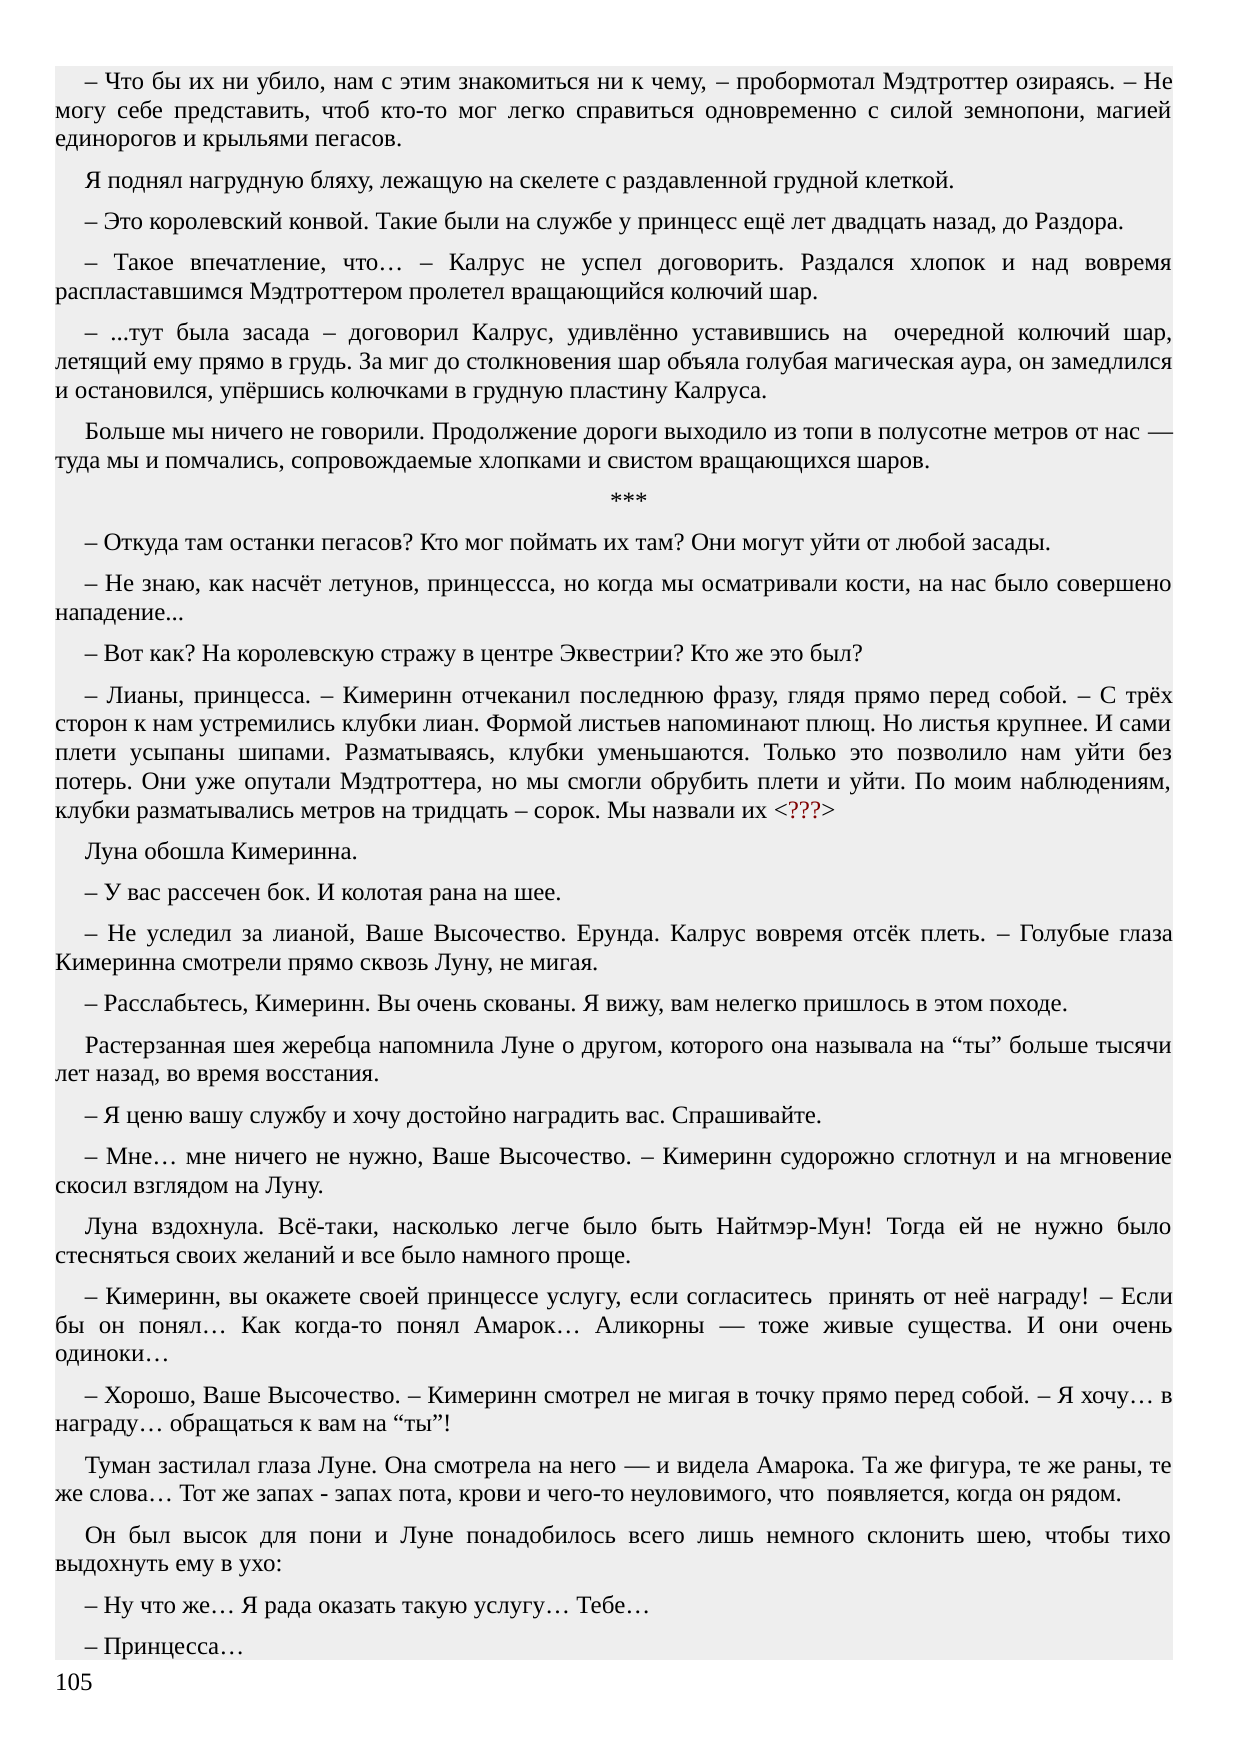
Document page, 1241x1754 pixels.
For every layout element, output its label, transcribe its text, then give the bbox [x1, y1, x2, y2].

text Растерзанная шея жеребца напомнила Луне о другом, которого она называла на “ты” больше тысячи лет назад, во время восстания. [55, 1030, 1173, 1087]
text *** [55, 486, 1173, 515]
text – Хорошо, Ваше Высочество. – Кимеринн смотрел не мигая в точку прямо перед собой. – Я хочу… в награду… обращаться к вам на “ты”! [55, 1380, 1173, 1437]
text Луна вздохнула. Всё-таки, насколько легче было быть Найтмэр-Мун! Тогда ей не нужно было стесняться своих желаний и все было намного проще. [55, 1211, 1173, 1268]
text – Такое впечатление, что… – Калрус не успел договорить. Раздался хлопок и над вовремя распластавшимся Мэдтроттером пролетел вращающийся колючий шар. [55, 247, 1173, 305]
text – Вот как? На королевскую стражу в центре Эквестрии? Кто же это был? [55, 638, 1173, 667]
text – Расслабьтесь, Кимеринн. Вы очень скованы. Я вижу, вам нелегко пришлось в этом походе. [55, 988, 1173, 1017]
text – ...тут была засада – договорил Калрус, удивлённо уставившись на очередной колючий шар, летящий ему прямо в грудь. За миг до столкновения шар объяла голубая магическая аура, он замедлился и остановился, упёршись колючками в грудную пластину Калруса. [55, 317, 1173, 403]
text Луна обошла Кимеринна. [55, 836, 1173, 865]
text – Лианы, принцесса. – Кимеринн отчеканил последнюю фразу, глядя прямо перед собой. – С трёх сторон к нам устремились клубки лиан. Формой листьев напоминают плющ. Но листья крупнее. И сами плети усыпаны шипами. Разматываясь, клубки уменьшаются. Только это позволило нам уйти без потерь. Они уже опутали Мэдтроттера, но мы смогли обрубить плети и уйти. По моим наблюдениям, клубки разматывались метров на тридцать – сорок. Мы назвали их <???> [55, 680, 1173, 823]
text – Откуда там останки пегасов? Кто мог поймать их там? Они могут уйти от любой засады. [55, 527, 1173, 556]
text Он был высок для пони и Луне понадобилось всего лишь немного склонить шею, чтобы тихо выдохнуть ему в ухо: [55, 1520, 1173, 1577]
text – Ну что же… Я рада оказать такую услугу… Тебе… [55, 1590, 1173, 1618]
text – У вас рассечен бок. И колотая рана на шее. [55, 877, 1173, 906]
text – Не знаю, как насчёт летунов, принцессса, но когда мы осматривали кости, на нас было совершено нападение... [55, 568, 1173, 626]
text – Я ценю вашу службу и хочу достойно наградить вас. Спрашивайте. [55, 1100, 1173, 1128]
text Больше мы ничего не говорили. Продолжение дороги выходило из топи в полусотне метров от нас — туда мы и помчались, сопровождаемые хлопками и свистом вращающихся шаров. [55, 416, 1173, 473]
text – Кимеринн, вы окажете своей принцессе услугу, если согласитесь принять от неё награду! – Если бы он понял… Как когда-то понял Амарок… Аликорны — тоже живые существа. И они очень одиноки… [55, 1281, 1173, 1367]
text – Мне… мне ничего не нужно, Ваше Высочество. – Кимеринн судорожно сглотнул и на мгновение скосил взглядом на Луну. [55, 1141, 1173, 1198]
text Я поднял нагрудную бляху, лежащую на скелете с раздавленной грудной клеткой. [55, 165, 1173, 193]
text Туман застилал глаза Луне. Она смотрела на него — и видела Амарока. Та же фигура, те же раны, те же слова… Тот же запах - запах пота, крови и чего-то неуловимого, что появляется, когда он рядом. [55, 1450, 1173, 1507]
text – Это королевский конвой. Такие были на службе у принцесс ещё лет двадцать назад, до Раздора. [55, 206, 1173, 235]
text – Не уследил за лианой, Ваше Высочество. Ерунда. Калрус вовремя отсёк плеть. – Голубые глаза Кимеринна смотрели прямо сквозь Луну, не мигая. [55, 918, 1173, 976]
text – Принцесса… [55, 1631, 1173, 1660]
text – Что бы их ни убило, нам с этим знакомиться ни к чему, – пробормотал Мэдтроттер озираясь. – Не могу себе представить, чтоб кто-то мог легко справиться одновременно с силой земнопони, магией единорогов и крыльями пегасов. [55, 66, 1173, 152]
